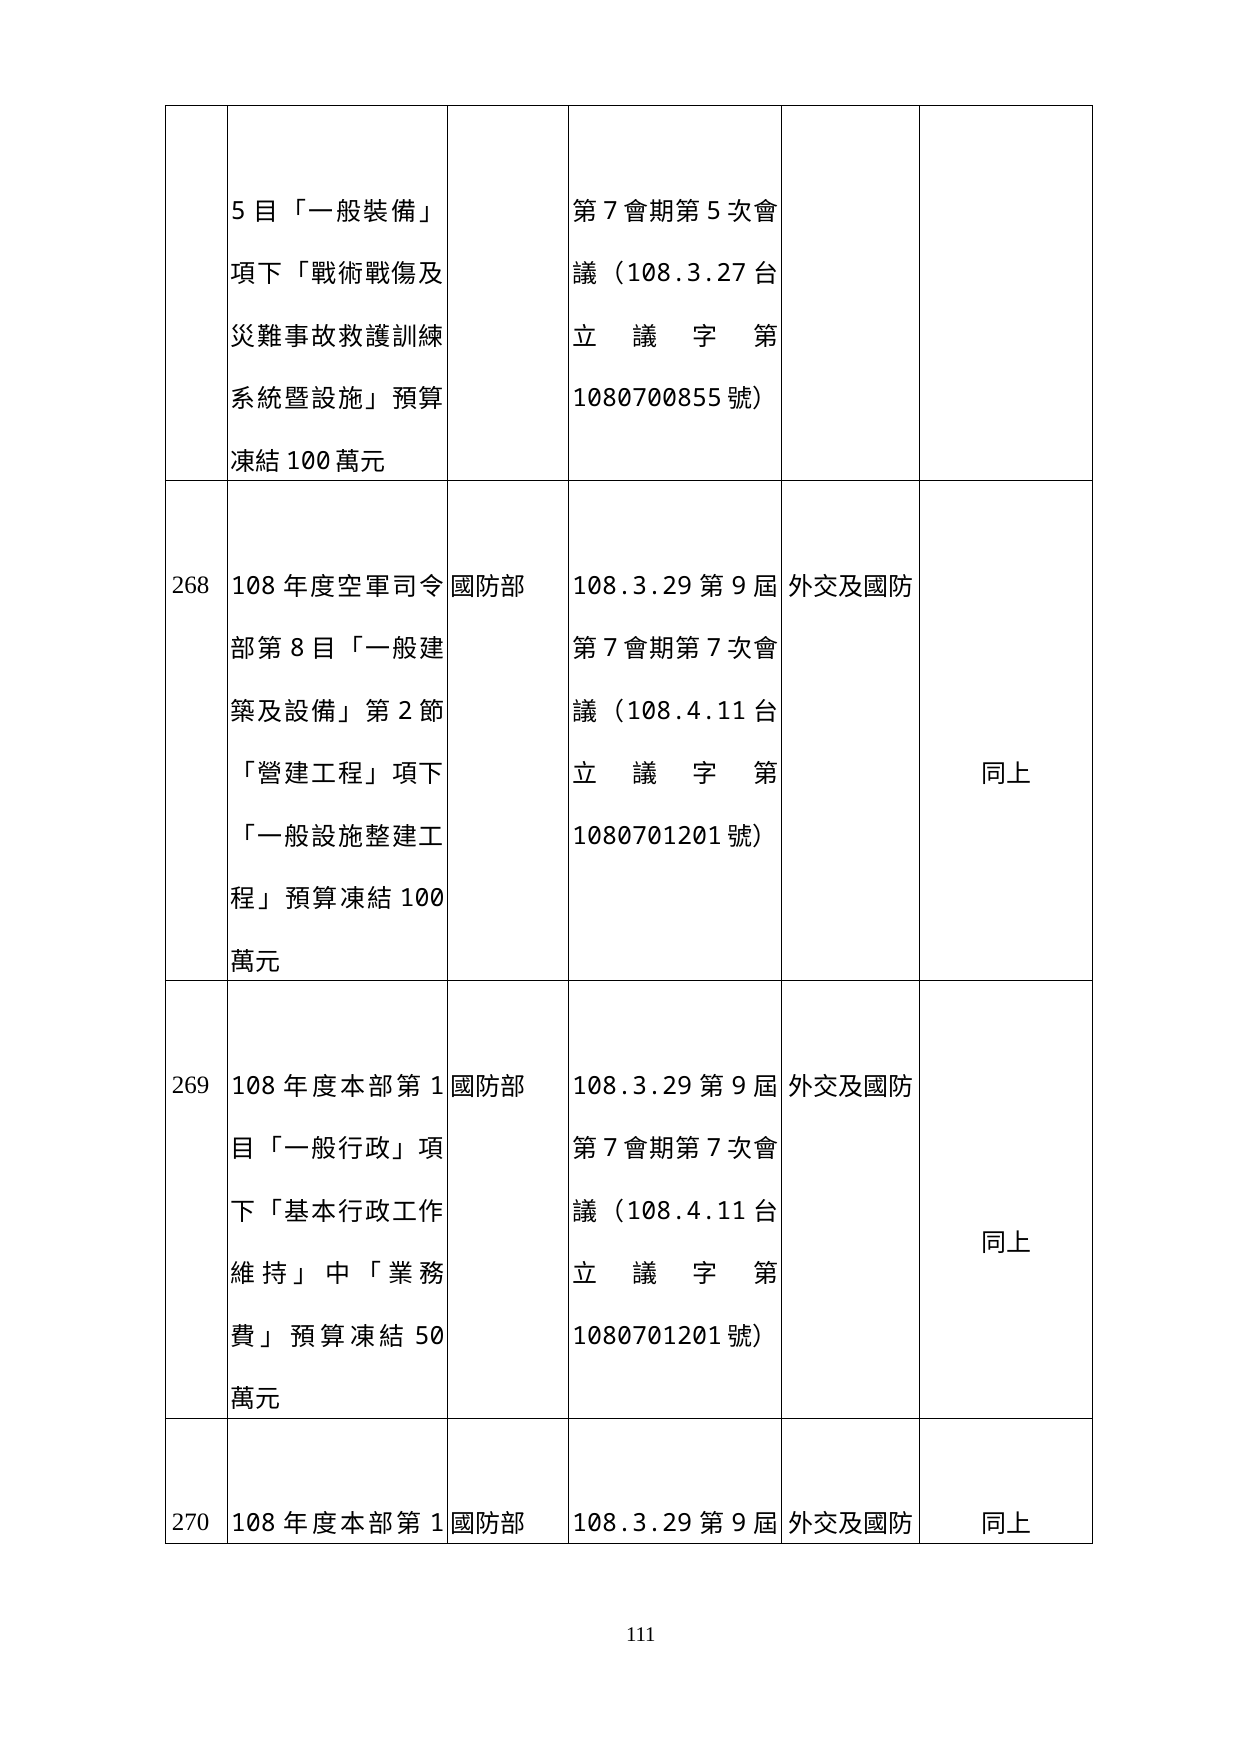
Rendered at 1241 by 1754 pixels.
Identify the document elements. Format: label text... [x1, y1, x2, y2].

table_cell [920, 106, 1092, 480]
table_cell 同上 [920, 1419, 1092, 1543]
table_cell 同上 [920, 981, 1092, 1418]
table_cell 108年度本部第1目「一般行政」項下「基本行政工作維持」中「業務費」預算凍結50萬元 [228, 981, 447, 1418]
table_cell 外交及國防 [782, 481, 919, 980]
table_cell [166, 1419, 227, 1543]
table_cell 第7會期第5次會議（108.3.27台立議字第1080700855號） [569, 106, 781, 480]
table_cell 國防部 [448, 1419, 568, 1543]
table_cell 同上 [920, 481, 1092, 980]
table_cell 108年度本部第1 [228, 1419, 447, 1543]
table_cell [448, 106, 568, 480]
table_cell 108年度空軍司令部第8目「一般建築及設備」第2節「營建工程」項下「一般設施整建工程」預算凍結100萬元 [228, 481, 447, 980]
table_cell [782, 106, 919, 480]
table_cell 國防部 [448, 981, 568, 1418]
table_cell 108.3.29第9屆第7會期第7次會議（108.4.11台立議字第1080701201號） [569, 481, 781, 980]
table_cell 5目「一般裝備」項下「戰術戰傷及災難事故救護訓練系統暨設施」預算凍結100萬元 [228, 106, 447, 480]
table_cell 108.3.29第9屆第7會期第7次會議（108.4.11台立議字第1080701201號） [569, 981, 781, 1418]
table_cell 外交及國防 [782, 1419, 919, 1543]
table_cell 外交及國防 [782, 981, 919, 1418]
table_cell [166, 481, 227, 980]
table_cell [166, 106, 227, 480]
table_cell [166, 981, 227, 1418]
table_cell 108.3.29第9屆 [569, 1419, 781, 1543]
table_cell 國防部 [448, 481, 568, 980]
